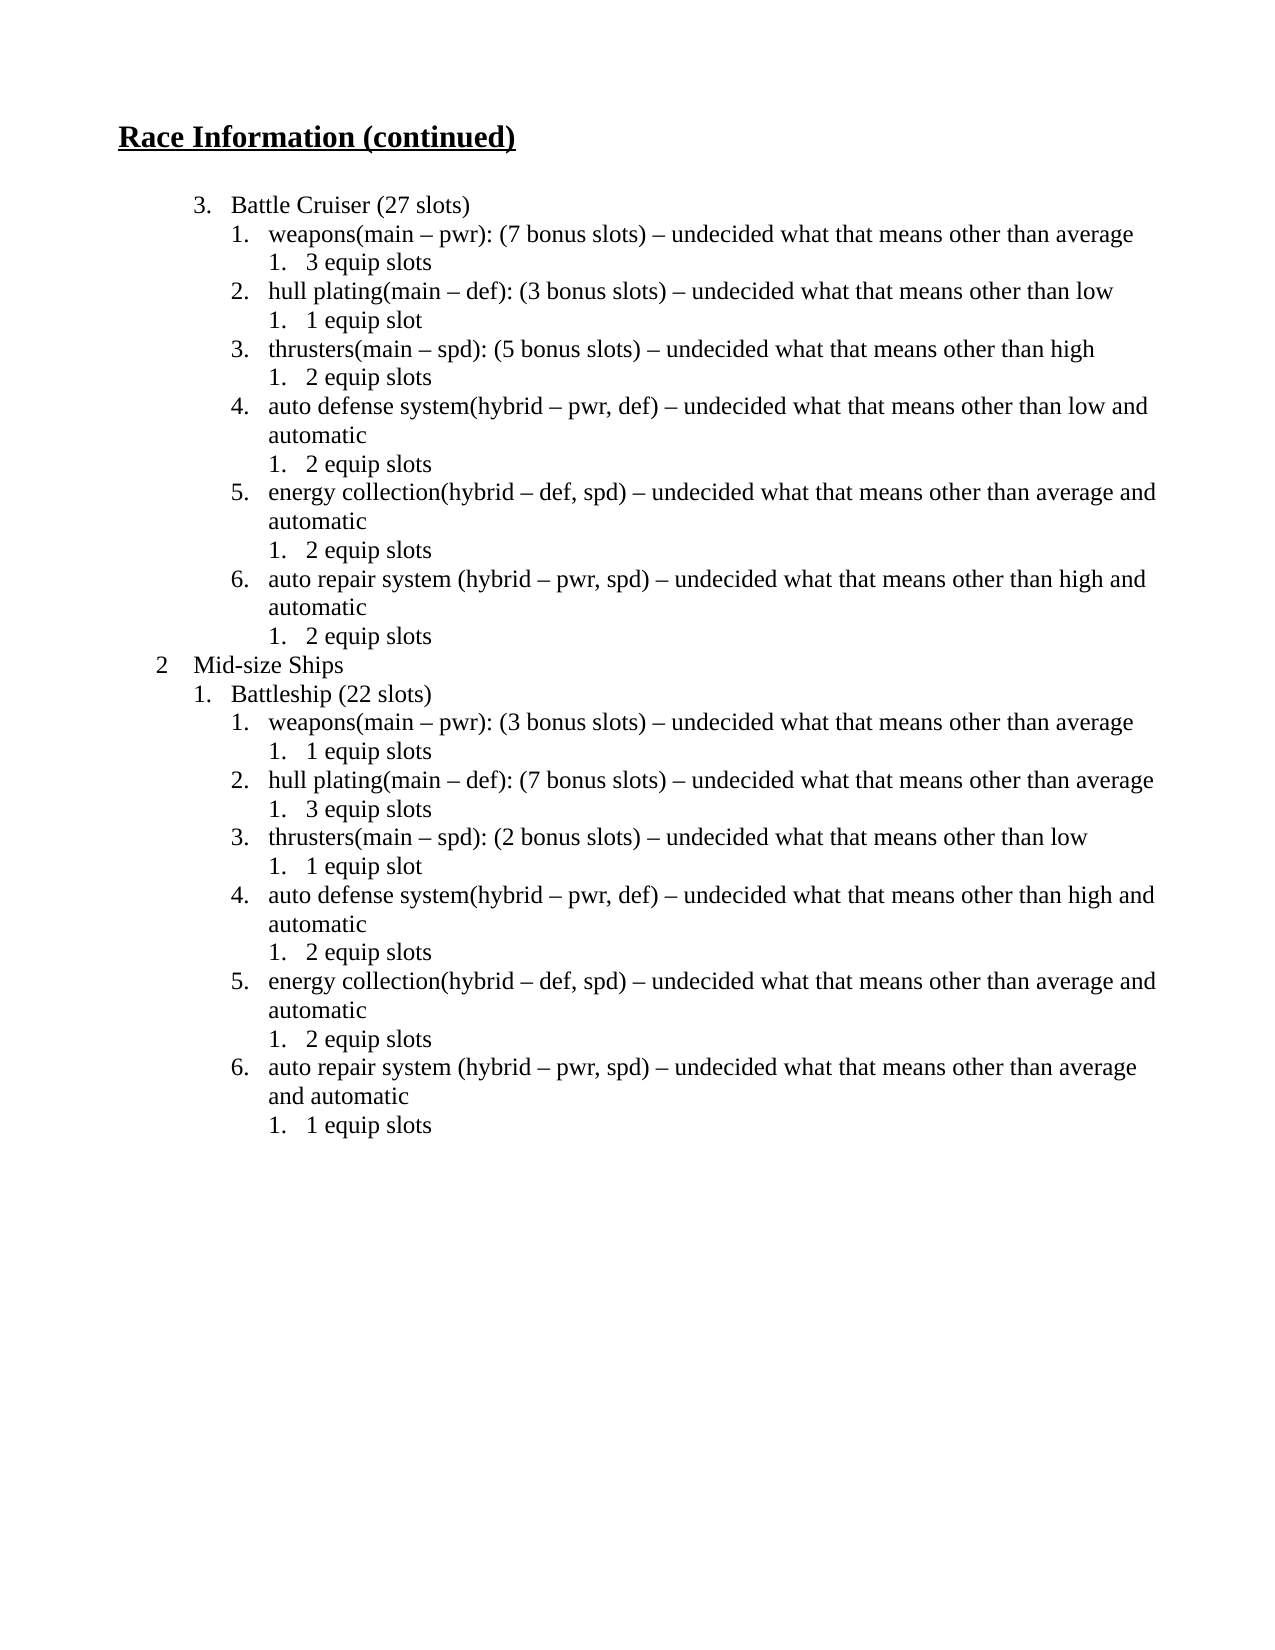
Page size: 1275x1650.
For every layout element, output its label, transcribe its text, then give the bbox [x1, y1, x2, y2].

list 2 equip slots [268, 449, 1157, 477]
list 3 equip slots [268, 794, 1157, 822]
list 2 equip slots [268, 1024, 1157, 1052]
list 2 equip slots [268, 937, 1157, 966]
list 2 equip slots [268, 535, 1157, 564]
list energy collection(hybrid – def, spd) – undecided what that means other than average and automatic [231, 966, 1157, 1024]
list hull plating(main – def): (3 bonus slots) – undecided what that means other than low [231, 276, 1157, 305]
list auto defense system(hybrid – pwr, def) – undecided what that means other than low and automatic [231, 391, 1157, 449]
list 2 equip slots [268, 362, 1157, 391]
list auto defense system(hybrid – pwr, def) – undecided what that means other than high and automatic [231, 880, 1157, 937]
list thrusters(main – spd): (5 bonus slots) – undecided what that means other than high [231, 334, 1157, 362]
list Mid-size Ships [156, 650, 1157, 679]
list 1 equip slots [268, 736, 1157, 765]
list 1 equip slot [268, 305, 1157, 334]
list energy collection(hybrid – def, spd) – undecided what that means other than average and automatic [231, 477, 1157, 535]
list thrusters(main – spd): (2 bonus slots) – undecided what that means other than low [231, 822, 1157, 851]
list 2 equip slots [268, 621, 1157, 650]
list 1 equip slot [268, 851, 1157, 880]
list auto repair system (hybrid – pwr, spd) – undecided what that means other than average and automatic [231, 1052, 1157, 1110]
list 3 equip slots [268, 247, 1157, 276]
list Battle Cruiser (27 slots) [193, 190, 1157, 219]
list weapons(main – pwr): (7 bonus slots) – undecided what that means other than average [231, 219, 1157, 247]
list auto repair system (hybrid – pwr, spd) – undecided what that means other than high and automatic [231, 564, 1157, 621]
text Race Information (continued) [118, 118, 1157, 154]
list 1 equip slots [268, 1110, 1157, 1139]
list hull plating(main – def): (7 bonus slots) – undecided what that means other than average [231, 765, 1157, 794]
list Battleship (22 slots) [193, 679, 1157, 707]
list weapons(main – pwr): (3 bonus slots) – undecided what that means other than average [231, 707, 1157, 736]
